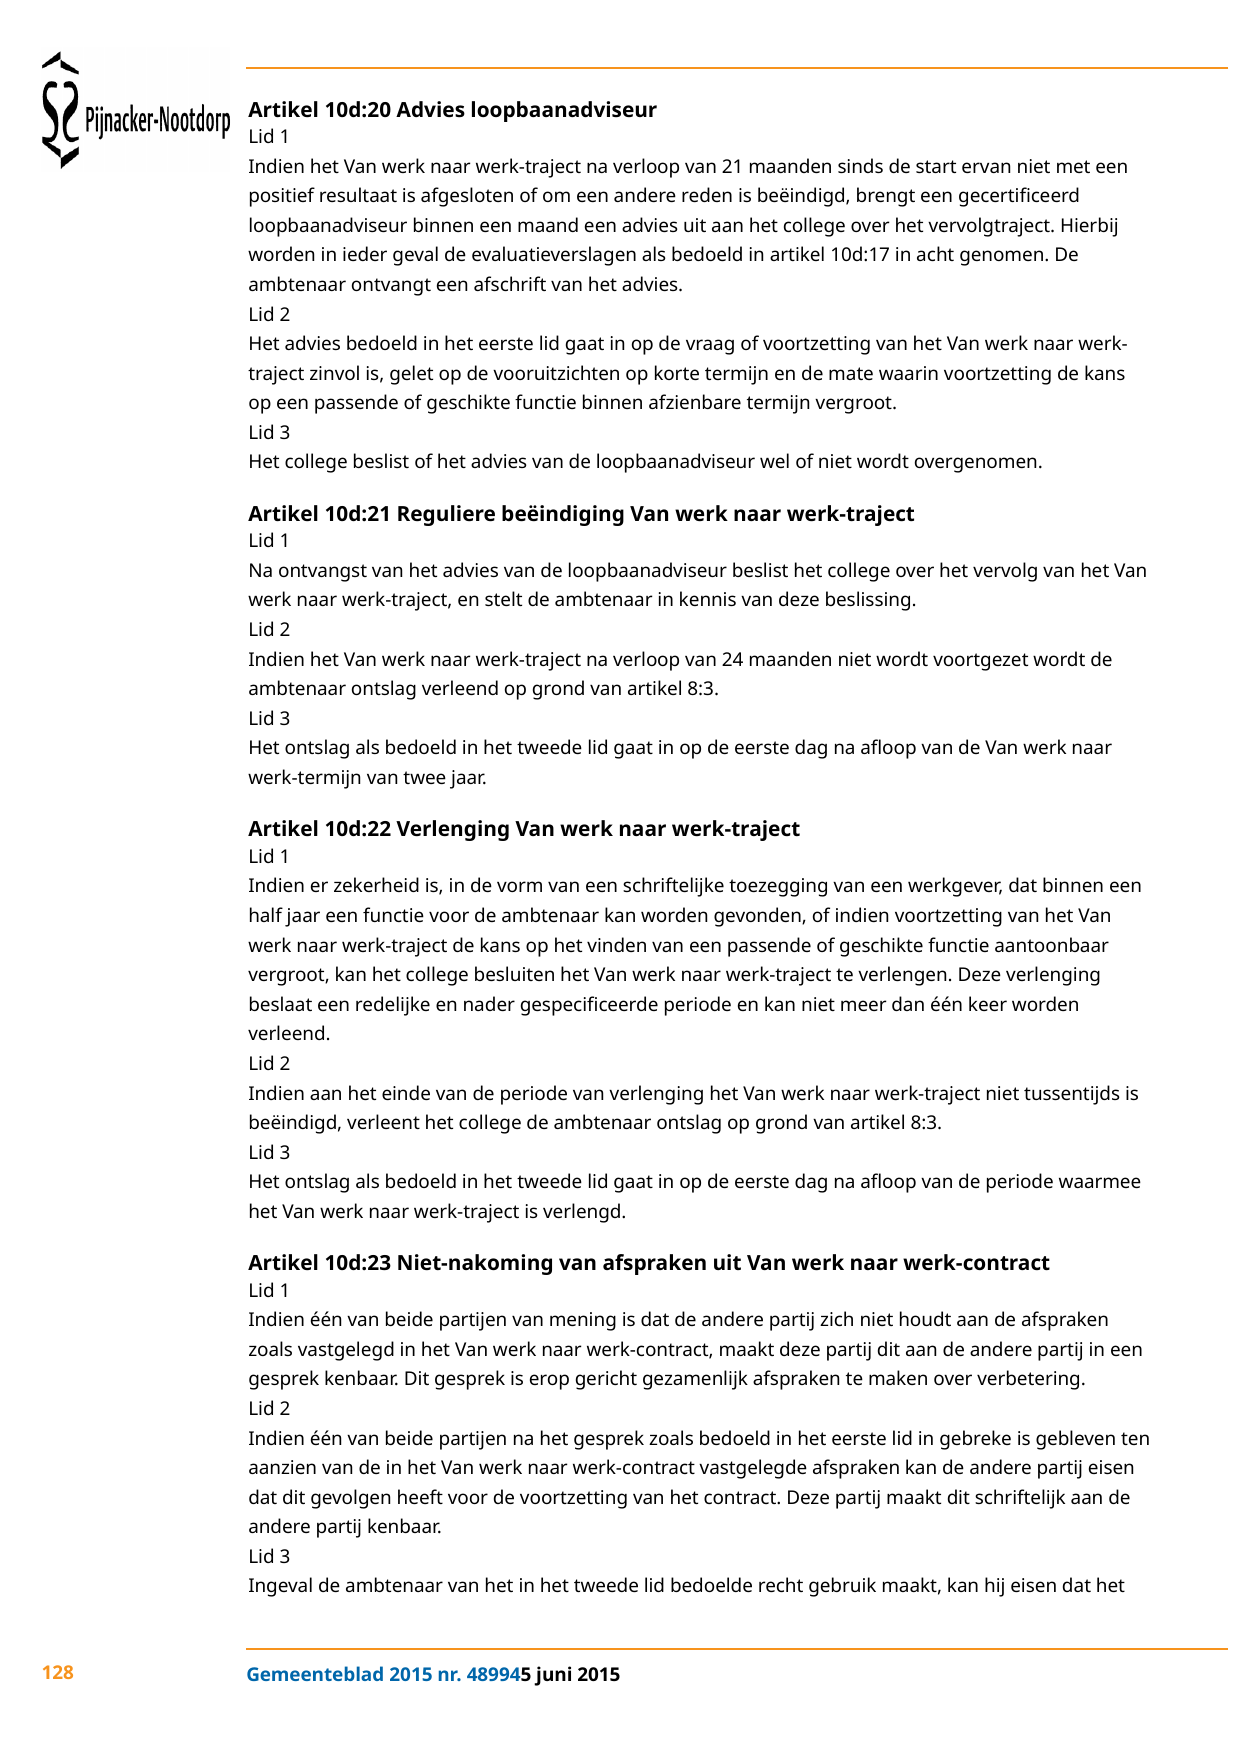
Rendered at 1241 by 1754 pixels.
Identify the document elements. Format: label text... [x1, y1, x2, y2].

text Het ontslag als bedoeld in het tweede lid gaat in op de eerste dag na afloop van de Van werk naar werk-termijn van twee jaar. [248, 734, 1152, 790]
picture [41, 47, 231, 172]
text Indien aan het einde van de periode van verlenging het Van werk naar werk-traject niet tussentijds is beëindigd, verleent het college de ambtenaar ontslag op grond van artikel 8:3. [248, 1080, 1152, 1135]
text Na ontvangst van het advies van de loopbaanadviseur beslist het college over het vervolg van het Van werk naar werk-traject, en stelt de ambtenaar in kennis van deze beslissing. [248, 557, 1152, 612]
text Lid 1 [248, 1277, 1152, 1303]
text Indien het Van werk naar werk-traject na verloop van 21 maanden sinds de start ervan niet met een positief resultaat is afgesloten of om een andere reden is beëindigd, brengt een gecertificeerd loopbaanadviseur binnen een maand een advies uit aan het college over het vervolgtraject. Hierbij worden in ieder geval de evaluatieverslagen als bedoeld in artikel 10d:17 in acht genomen. De ambtenaar ontvangt een afschrift van het advies. [248, 153, 1152, 297]
text Lid 2 [248, 616, 1152, 642]
text Indien er zekerheid is, in de vorm van een schriftelijke toezegging van een werkgever, dat binnen een half jaar een functie voor de ambtenaar kan worden gevonden, of indien voortzetting van het Van werk naar werk-traject de kans op het vinden van een passende of geschikte functie aantoonbaar vergroot, kan het college besluiten het Van werk naar werk-traject te verlengen. Deze verlenging beslaat een redelijke en nader gespecificeerde periode en kan niet meer dan één keer worden verleend. [248, 873, 1152, 1046]
text Ingeval de ambtenaar van het in het tweede lid bedoelde recht gebruik maakt, kan hij eisen dat het [248, 1573, 1152, 1598]
text Indien één van beide partijen van mening is dat de andere partij zich niet houdt aan de afspraken zoals vastgelegd in het Van werk naar werk-contract, maakt deze partij dit aan de andere partij in een gesprek kenbaar. Dit gesprek is erop gericht gezamenlijk afspraken te maken over verbetering. [248, 1306, 1152, 1391]
text Lid 3 [248, 1139, 1152, 1164]
text Lid 2 [248, 301, 1152, 326]
text Lid 2 [248, 1395, 1152, 1421]
text Artikel 10d:20 Advies loopbaanadviseur [248, 95, 1152, 123]
text Lid 2 [248, 1050, 1152, 1076]
text Lid 3 [248, 705, 1152, 731]
text Lid 1 [248, 527, 1152, 553]
text Lid 3 [248, 419, 1152, 445]
text Lid 3 [248, 1543, 1152, 1569]
text Lid 1 [248, 123, 1152, 149]
text Het college beslist of het advies van de loopbaanadviseur wel of niet wordt overgenomen. [248, 449, 1152, 474]
text Lid 1 [248, 843, 1152, 869]
text Het advies bedoeld in het eerste lid gaat in op de vraag of voortzetting van het Van werk naar werk-traject zinvol is, gelet op de vooruitzichten op korte termijn en de mate waarin voortzetting de kans op een passende of geschikte functie binnen afzienbare termijn vergroot. [248, 330, 1152, 415]
text Artikel 10d:21 Reguliere beëindiging Van werk naar werk-traject [248, 499, 1152, 527]
text Artikel 10d:23 Niet-nakoming van afspraken uit Van werk naar werk-contract [248, 1248, 1152, 1277]
text Het ontslag als bedoeld in het tweede lid gaat in op de eerste dag na afloop van de periode waarmee het Van werk naar werk-traject is verlengd. [248, 1168, 1152, 1224]
text Indien het Van werk naar werk-traject na verloop van 24 maanden niet wordt voortgezet wordt de ambtenaar ontslag verleend op grond van artikel 8:3. [248, 646, 1152, 701]
text Artikel 10d:22 Verlenging Van werk naar werk-traject [248, 814, 1152, 843]
text Indien één van beide partijen na het gesprek zoals bedoeld in het eerste lid in gebreke is gebleven ten aanzien van de in het Van werk naar werk-contract vastgelegde afspraken kan de andere partij eisen dat dit gevolgen heeft voor de voortzetting van het contract. Deze partij maakt dit schriftelijk aan de andere partij kenbaar. [248, 1425, 1152, 1539]
